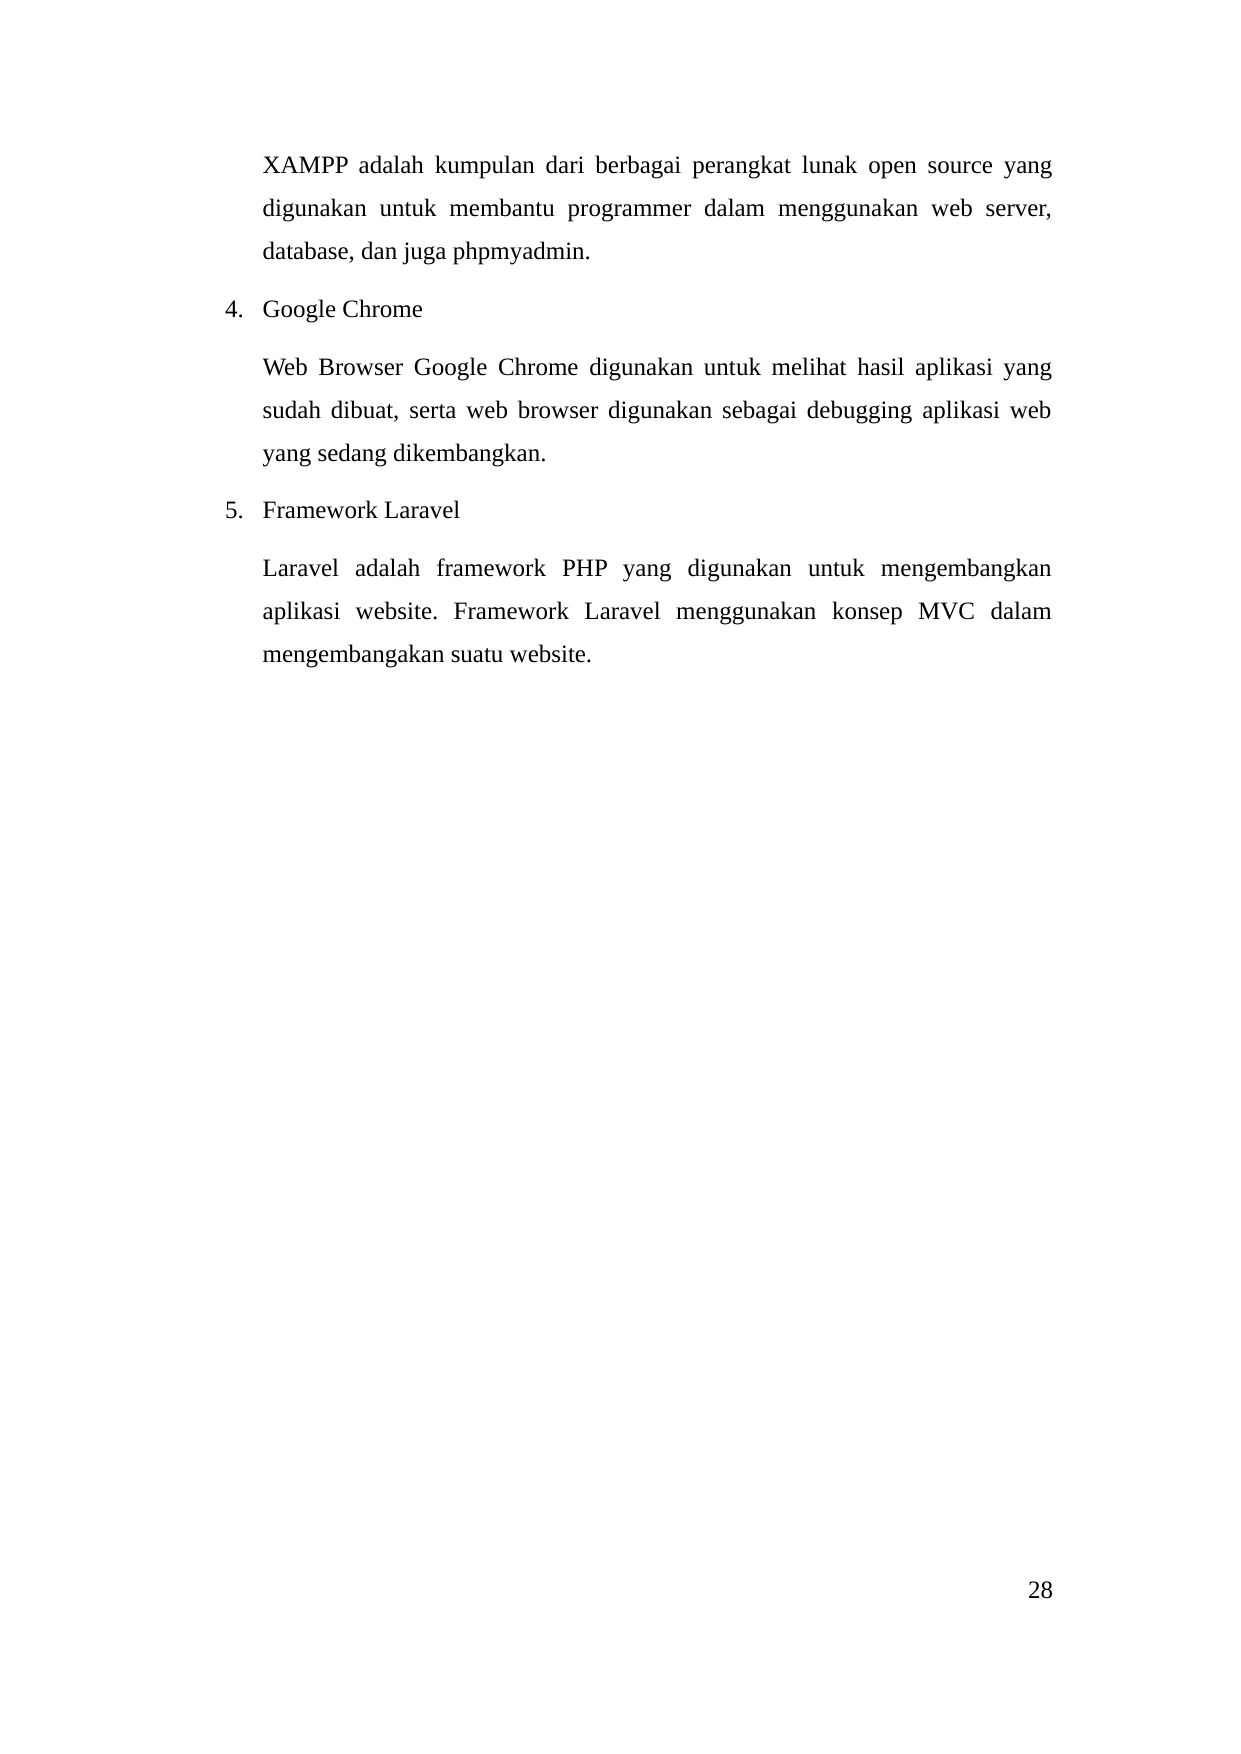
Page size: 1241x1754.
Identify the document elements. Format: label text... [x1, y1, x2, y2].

list Google Chrome [225, 294, 1053, 323]
list Laravel adalah framework PHP yang digunakan untuk mengembangkan aplikasi website. Framework Laravel menggunakan konsep MVC dalam mengembangakan suatu website. [225, 553, 1053, 668]
list XAMPP adalah kumpulan dari berbagai perangkat lunak open source yang digunakan untuk membantu programmer dalam menggunakan web server, database, dan juga phpmyadmin. [225, 150, 1053, 265]
list Web Browser Google Chrome digunakan untuk melihat hasil aplikasi yang sudah dibuat, serta web browser digunakan sebagai debugging aplikasi web yang sedang dikembangkan. [225, 352, 1053, 467]
list Framework Laravel [225, 496, 1053, 524]
